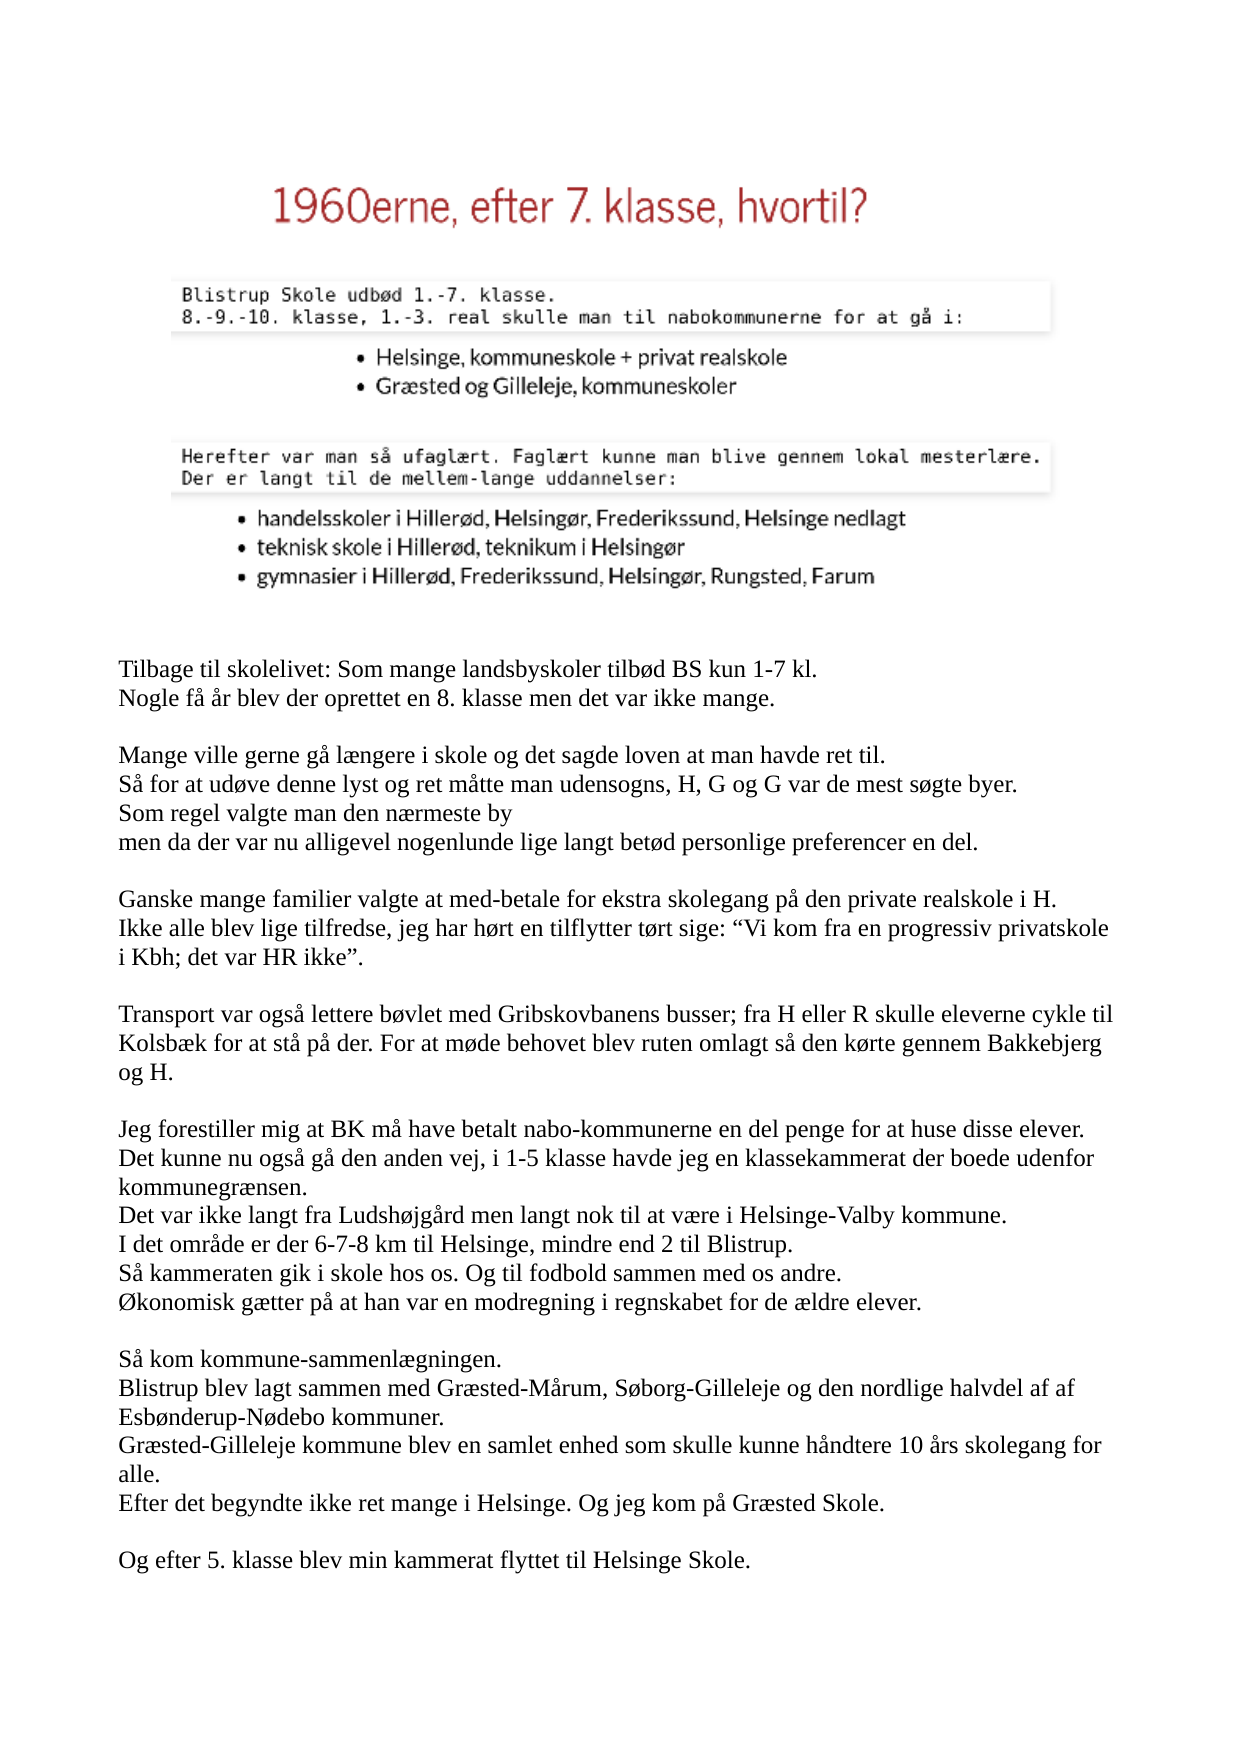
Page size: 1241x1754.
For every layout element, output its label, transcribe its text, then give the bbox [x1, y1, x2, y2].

text I det område er der 6-7-8 km til Helsinge, mindre end 2 til Blistrup. [118, 1229, 1122, 1258]
text Nogle få år blev der oprettet en 8. klasse men det var ikke mange. [118, 683, 1122, 712]
text Ikke alle blev lige tilfredse, jeg har hørt en tilflytter tørt sige: “Vi kom fra en progressiv privatskole i Kbh; det var HR ikke”. [118, 913, 1122, 971]
text Så for at udøve denne lyst og ret måtte man udensogns, H, G og G var de mest søgte byer. [118, 769, 1122, 798]
text Transport var også lettere bøvlet med Gribskovbanens busser; fra H eller R skulle eleverne cykle til Kolsbæk for at stå på der. For at møde behovet blev ruten omlagt så den kørte gennem Bakkebjerg og H. [118, 999, 1122, 1086]
text Ganske mange familier valgte at med-betale for ekstra skolegang på den private realskole i H. [118, 884, 1122, 913]
text Så kom kommune-sammenlægningen. [118, 1344, 1122, 1373]
text Som regel valgte man den nærmeste by [118, 798, 1122, 827]
picture [171, 175, 1070, 626]
text Mange ville gerne gå længere i skole og det sagde loven at man havde ret til. [118, 741, 1122, 769]
text Jeg forestiller mig at BK må have betalt nabo-kommunerne en del penge for at huse disse elever. [118, 1114, 1122, 1143]
text Det var ikke langt fra Ludshøjgård men langt nok til at være i Helsinge-Valby kommune. [118, 1201, 1122, 1229]
text Økonomisk gætter på at han var en modregning i regnskabet for de ældre elever. [118, 1287, 1122, 1316]
text Det kunne nu også gå den anden vej, i 1-5 klasse havde jeg en klassekammerat der boede udenfor kommunegrænsen. [118, 1143, 1122, 1201]
text men da der var nu alligevel nogenlunde lige langt betød personlige preferencer en del. [118, 827, 1122, 856]
text Så kammeraten gik i skole hos os. Og til fodbold sammen med os andre. [118, 1258, 1122, 1287]
text Tilbage til skolelivet: Som mange landsbyskoler tilbød BS kun 1-7 kl. [118, 654, 1122, 683]
text Græsted-Gilleleje kommune blev en samlet enhed som skulle kunne håndtere 10 års skolegang for alle. [118, 1431, 1122, 1488]
text Efter det begyndte ikke ret mange i Helsinge. Og jeg kom på Græsted Skole. [118, 1488, 1122, 1517]
text Og efter 5. klasse blev min kammerat flyttet til Helsinge Skole. [118, 1546, 1122, 1574]
text Blistrup blev lagt sammen med Græsted-Mårum, Søborg-Gilleleje og den nordlige halvdel af af Esbønderup-Nødebo kommuner. [118, 1373, 1122, 1431]
